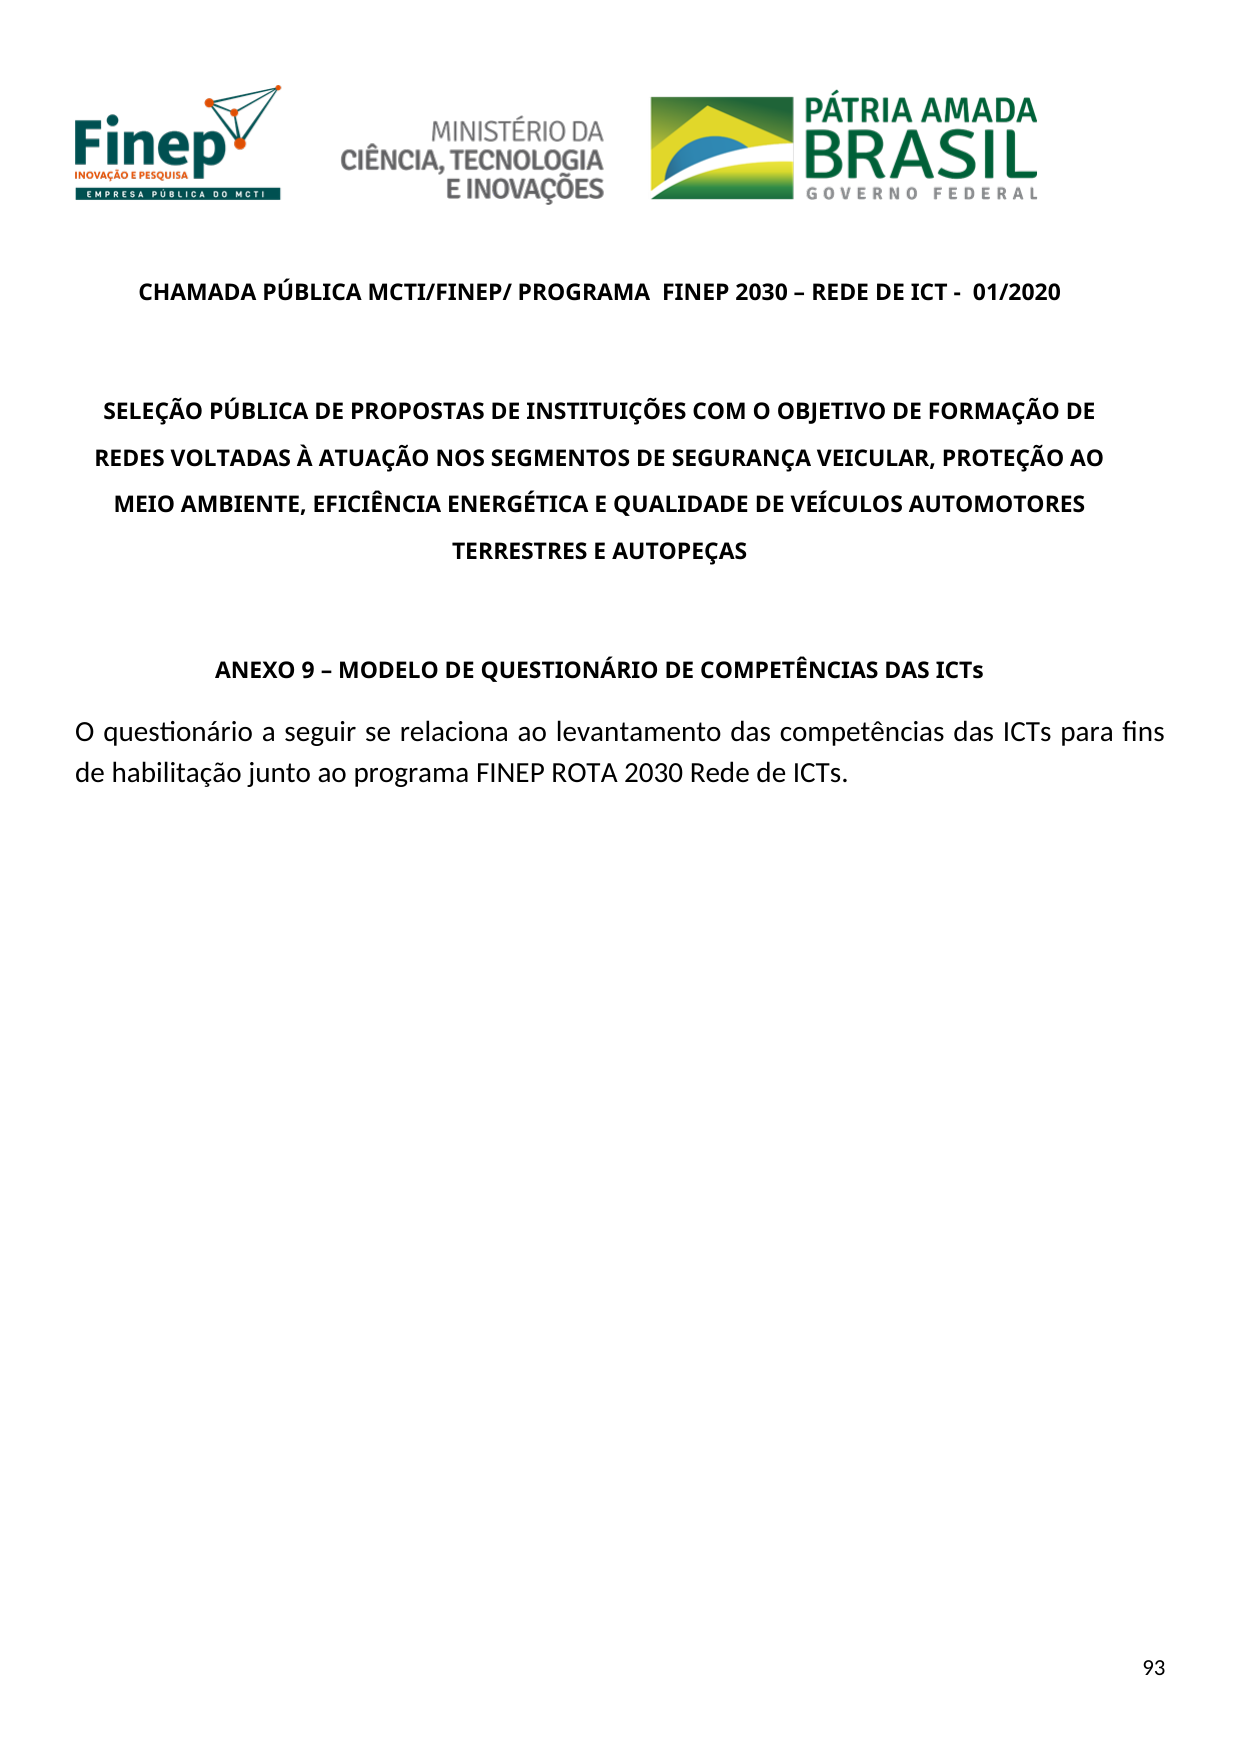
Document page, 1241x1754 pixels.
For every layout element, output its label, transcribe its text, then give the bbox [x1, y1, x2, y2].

text ANEXO 9 – MODELO DE QUESTIONÁRIO DE COMPETÊNCIAS DAS ICTs [75, 654, 1124, 685]
text SELEÇÃO PÚBLICA DE PROPOSTAS DE INSTITUIÇÕES COM O OBJETIVO DE FORMAÇÃO DE REDES VOLTADAS À ATUAÇÃO NOS SEGMENTOS DE SEGURANÇA VEICULAR, PROTEÇÃO AO MEIO AMBIENTE, EFICIÊNCIA ENERGÉTICA E QUALIDADE DE VEÍCULOS AUTOMOTORES TERRESTRES E AUTOPEÇAS [75, 395, 1124, 567]
text CHAMADA PÚBLICA MCTI/FINEP/ PROGRAMA FINEP 2030 – Rede de ICT - 01/2020 [75, 276, 1124, 307]
text O questionário a seguir se relaciona ao levantamento das competências das ICTs para fins de habilitação junto ao programa FINEP ROTA 2030 Rede de ICTs. [75, 713, 1166, 790]
